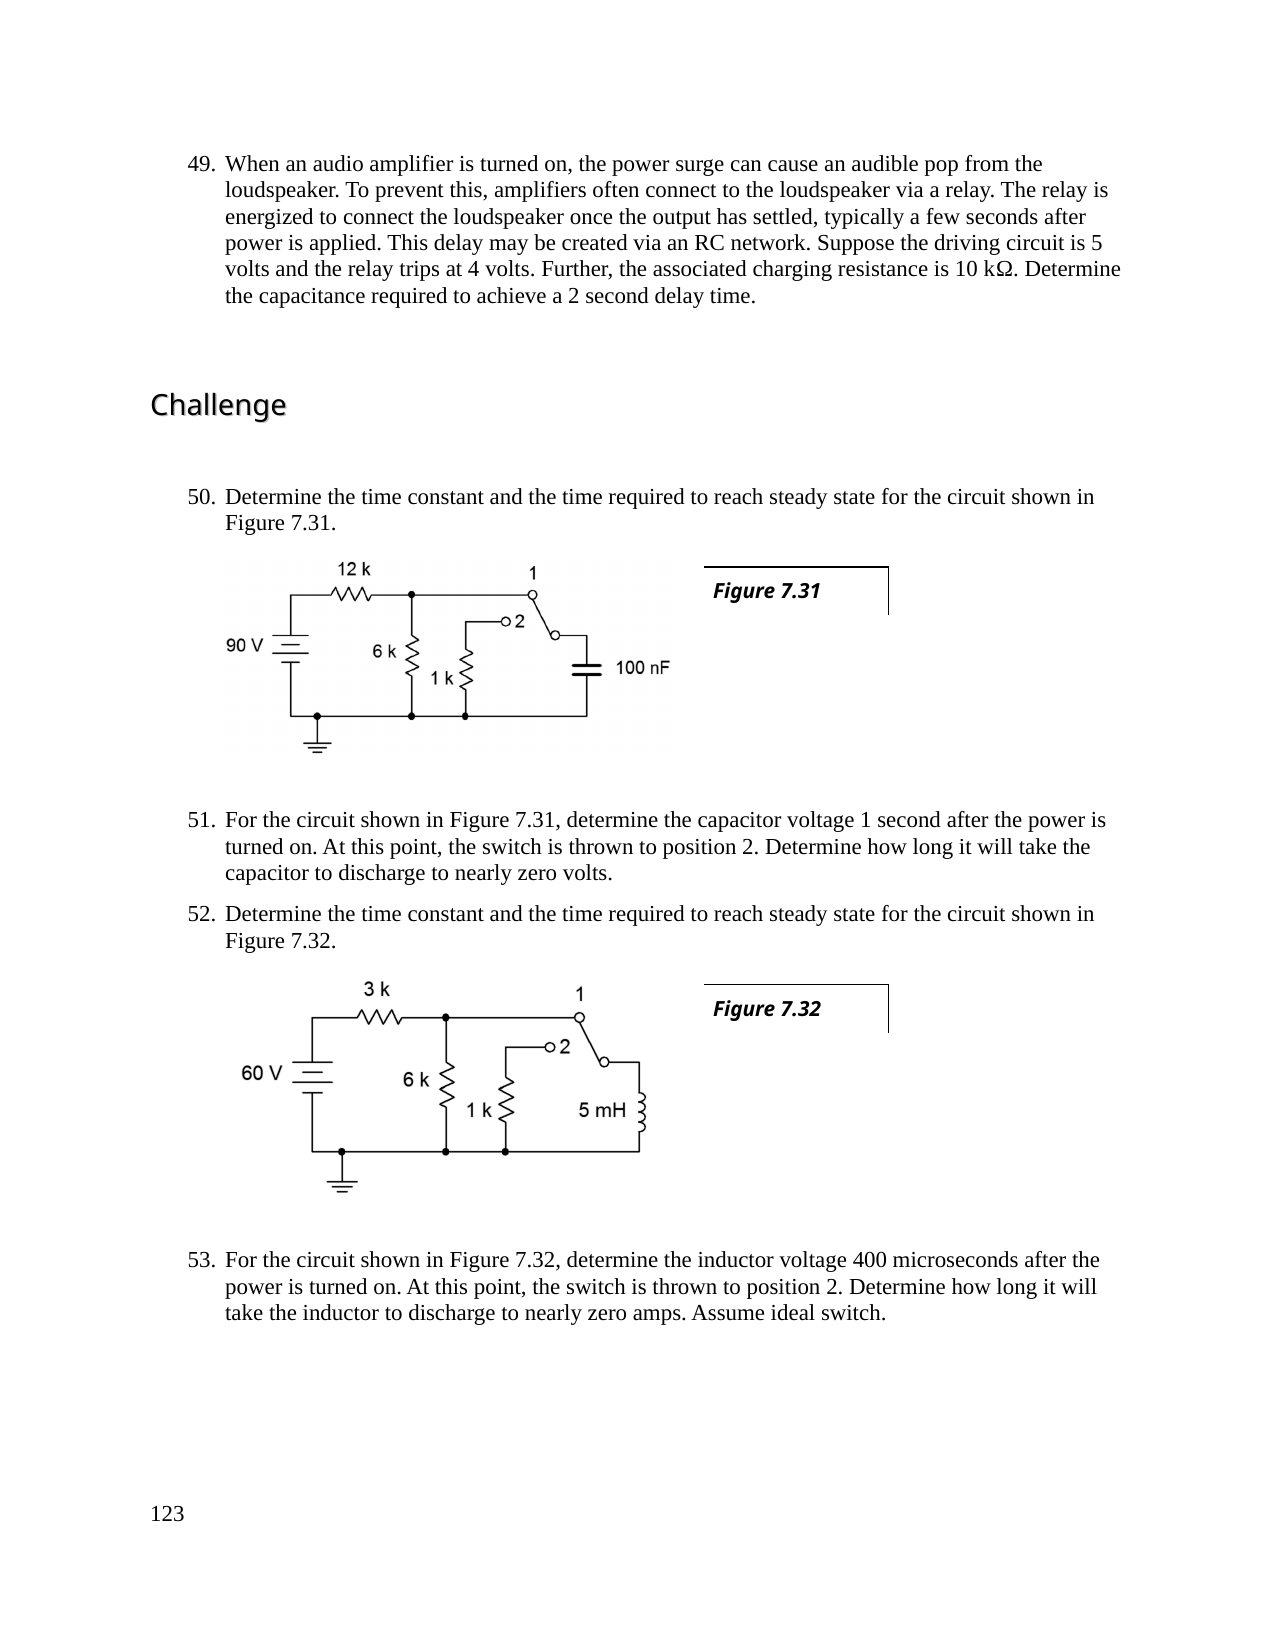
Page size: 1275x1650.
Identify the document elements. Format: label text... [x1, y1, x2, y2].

picture [215, 550, 681, 766]
picture [231, 968, 667, 1206]
list When an audio amplifier is turned on, the power surge can cause an audible pop from the loudspeaker. To prevent this, amplifiers often connect to the loudspeaker via a relay. The relay is energized to connect the loudspeaker once the output has settled, typically a few seconds after power is applied. This delay may be created via an RC network. Suppose the driving circuit is 5 volts and the relay trips at 4 volts. Further, the associated charging resistance is 10 kΩ. Determine the capacitance required to achieve a 2 second delay time. [187, 150, 1125, 308]
subtitle Challenge [150, 384, 1125, 423]
list Determine the time constant and the time required to reach steady state for the circuit shown in Figure 7.32. [187, 901, 1125, 953]
list Figure 7.31 [713, 576, 879, 605]
list For the circuit shown in Figure 7.31, determine the capacitor voltage 1 second after the power is turned on. At this point, the switch is thrown to position 2. Determine how long it will take the capacitor to discharge to nearly zero volts. [187, 806, 1125, 886]
list Figure 7.32 [713, 994, 879, 1022]
list For the circuit shown in Figure 7.32, determine the inductor voltage 400 microseconds after the power is turned on. At this point, the switch is thrown to position 2. Determine how long it will take the inductor to discharge to nearly zero amps. Assume ideal switch. [187, 1247, 1125, 1326]
list Determine the time constant and the time required to reach steady state for the circuit shown in Figure 7.31. [187, 483, 1125, 536]
